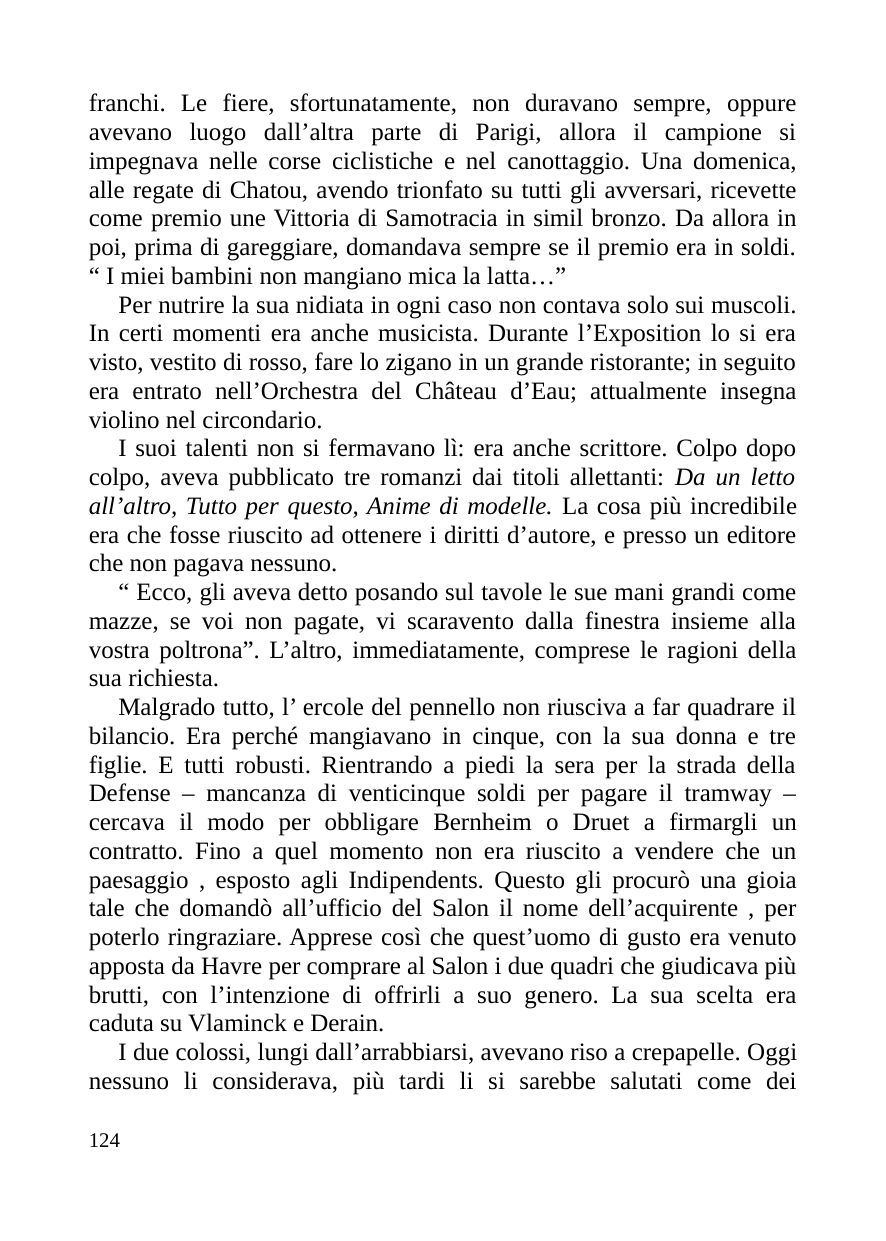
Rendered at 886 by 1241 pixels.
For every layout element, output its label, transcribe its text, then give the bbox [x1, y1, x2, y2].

text franchi. Le fiere, sfortunatamente, non duravano sempre, oppure avevano luogo dall’altra parte di Parigi, allora il campione si impegnava nelle corse ciclistiche e nel canottaggio. Una domenica, alle regate di Chatou, avendo trionfato su tutti gli avversari, ricevette come premio une Vittoria di Samotracia in simil bronzo. Da allora in poi, prima di gareggiare, domandava sempre se il premio era in soldi. “ I miei bambini non mangiano mica la latta…” [88, 88, 797, 290]
text Per nutrire la sua nidiata in ogni caso non contava solo sui muscoli. In certi momenti era anche musicista. Durante l’Exposition lo si era visto, vestito di rosso, fare lo zigano in un grande ristorante; in seguito era entrato nell’Orchestra del Château d’Eau; attualmente insegna violino nel circondario. [88, 290, 797, 433]
text I suoi talenti non si fermavano lì: era anche scrittore. Colpo dopo colpo, aveva pubblicato tre romanzi dai titoli allettanti: Da un letto all’altro, Tutto per questo, Anime di modelle. La cosa più incredibile era che fosse riuscito ad ottenere i diritti d’autore, e presso un editore che non pagava nessuno. [88, 433, 797, 577]
text Malgrado tutto, l’ ercole del pennello non riusciva a far quadrare il bilancio. Era perché mangiavano in cinque, con la sua donna e tre figlie. E tutti robusti. Rientrando a piedi la sera per la strada della Defense – mancanza di venticinque soldi per pagare il tramway – cercava il modo per obbligare Bernheim o Druet a firmargli un contratto. Fino a quel momento non era riuscito a vendere che un paesaggio , esposto agli Indipendents. Questo gli procurò una gioia tale che domandò all’ufficio del Salon il nome dell’acquirente , per poterlo ringraziare. Apprese così che quest’uomo di gusto era venuto apposta da Havre per comprare al Salon i due quadri che giudicava più brutti, con l’intenzione di offrirli a suo genero. La sua scelta era caduta su Vlaminck e Derain. [88, 692, 797, 1037]
text I due colossi, lungi dall’arrabbiarsi, avevano riso a crepapelle. Oggi nessuno li considerava, più tardi li si sarebbe salutati come dei [88, 1037, 797, 1095]
text “ Ecco, gli aveva detto posando sul tavole le sue mani grandi come mazze, se voi non pagate, vi scaravento dalla finestra insieme alla vostra poltrona”. L’altro, immediatamente, comprese le ragioni della sua richiesta. [88, 577, 797, 692]
